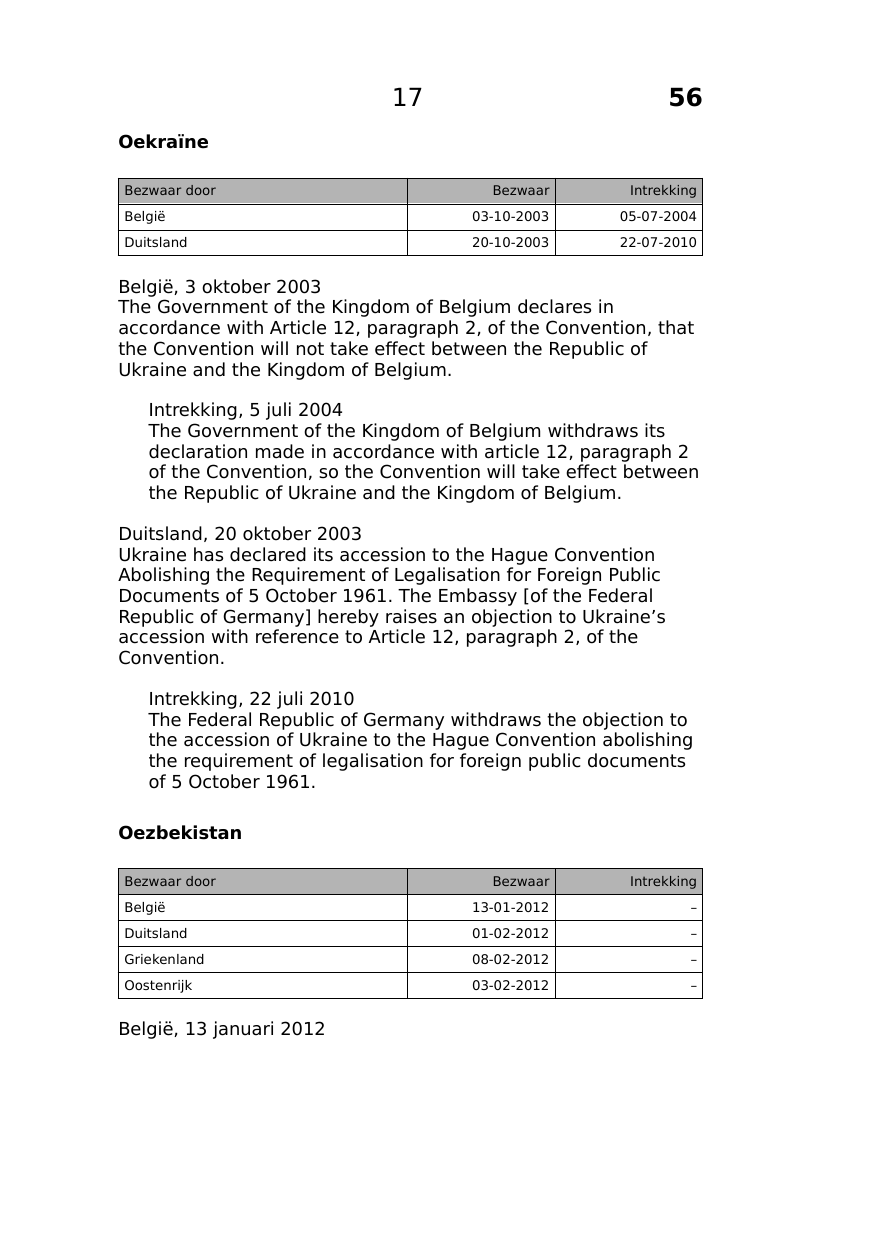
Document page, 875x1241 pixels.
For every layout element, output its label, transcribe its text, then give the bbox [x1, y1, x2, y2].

table_header Bezwaar door [119, 869, 407, 894]
subtitle Oezbekistan [118, 822, 703, 843]
table_cell België [119, 895, 407, 920]
table_cell 13-01-2012 [408, 895, 555, 920]
table_cell Duitsland [119, 921, 407, 946]
table_cell België [119, 205, 407, 229]
table_header Intrekking [556, 179, 702, 203]
text The Federal Republic of Germany withdraws the objection to the accession of Ukraine to the Hague Convention abolishing the requirement of legalisation for foreign public documents of 5 October 1961. [148, 709, 703, 792]
text The Government of the Kingdom of Belgium declares in accordance with Article 12, paragraph 2, of the Convention, that the Convention will not take effect between the Republic of Ukraine and the Kingdom of Belgium. [118, 297, 703, 380]
text Intrekking, 22 juli 2010 [148, 689, 703, 709]
text The Government of the Kingdom of Belgium withdraws its declaration made in accordance with article 12, paragraph 2 of the Convention, so the Convention will take effect between the Republic of Ukraine and the Kingdom of Belgium. [148, 421, 703, 504]
subtitle Oekraïne [118, 132, 703, 153]
table_cell 08-02-2012 [408, 947, 555, 972]
table_cell 20-10-2003 [408, 231, 555, 255]
text Duitsland, 20 oktober 2003 [118, 524, 703, 544]
table_cell – [556, 895, 702, 920]
table_cell – [556, 921, 702, 946]
text Ukraine has declared its accession to the Hague Convention Abolishing the Requirement of Legalisation for Foreign Public Documents of 5 October 1961. The Embassy [of the Federal Republic of Germany] hereby raises an objection to Ukraine’s accession with reference to Article 12, paragraph 2, of the Convention. [118, 544, 703, 669]
table_header Bezwaar door [119, 179, 407, 203]
table_cell Duitsland [119, 231, 407, 255]
table_cell 03-02-2012 [408, 973, 555, 998]
table_cell Oostenrijk [119, 973, 407, 998]
table_cell Griekenland [119, 947, 407, 972]
table_cell 22-07-2010 [556, 231, 702, 255]
table_header Bezwaar [408, 869, 555, 894]
table_cell 03-10-2003 [408, 205, 555, 229]
table_header Bezwaar [408, 179, 555, 203]
text Intrekking, 5 juli 2004 [148, 400, 703, 421]
table_cell 01-02-2012 [408, 921, 555, 946]
text België, 13 januari 2012 [118, 1019, 703, 1040]
text België, 3 oktober 2003 [118, 276, 703, 297]
table_cell – [556, 973, 702, 998]
table_cell – [556, 947, 702, 972]
table_cell 05-07-2004 [556, 205, 702, 229]
table_header Intrekking [556, 869, 702, 894]
